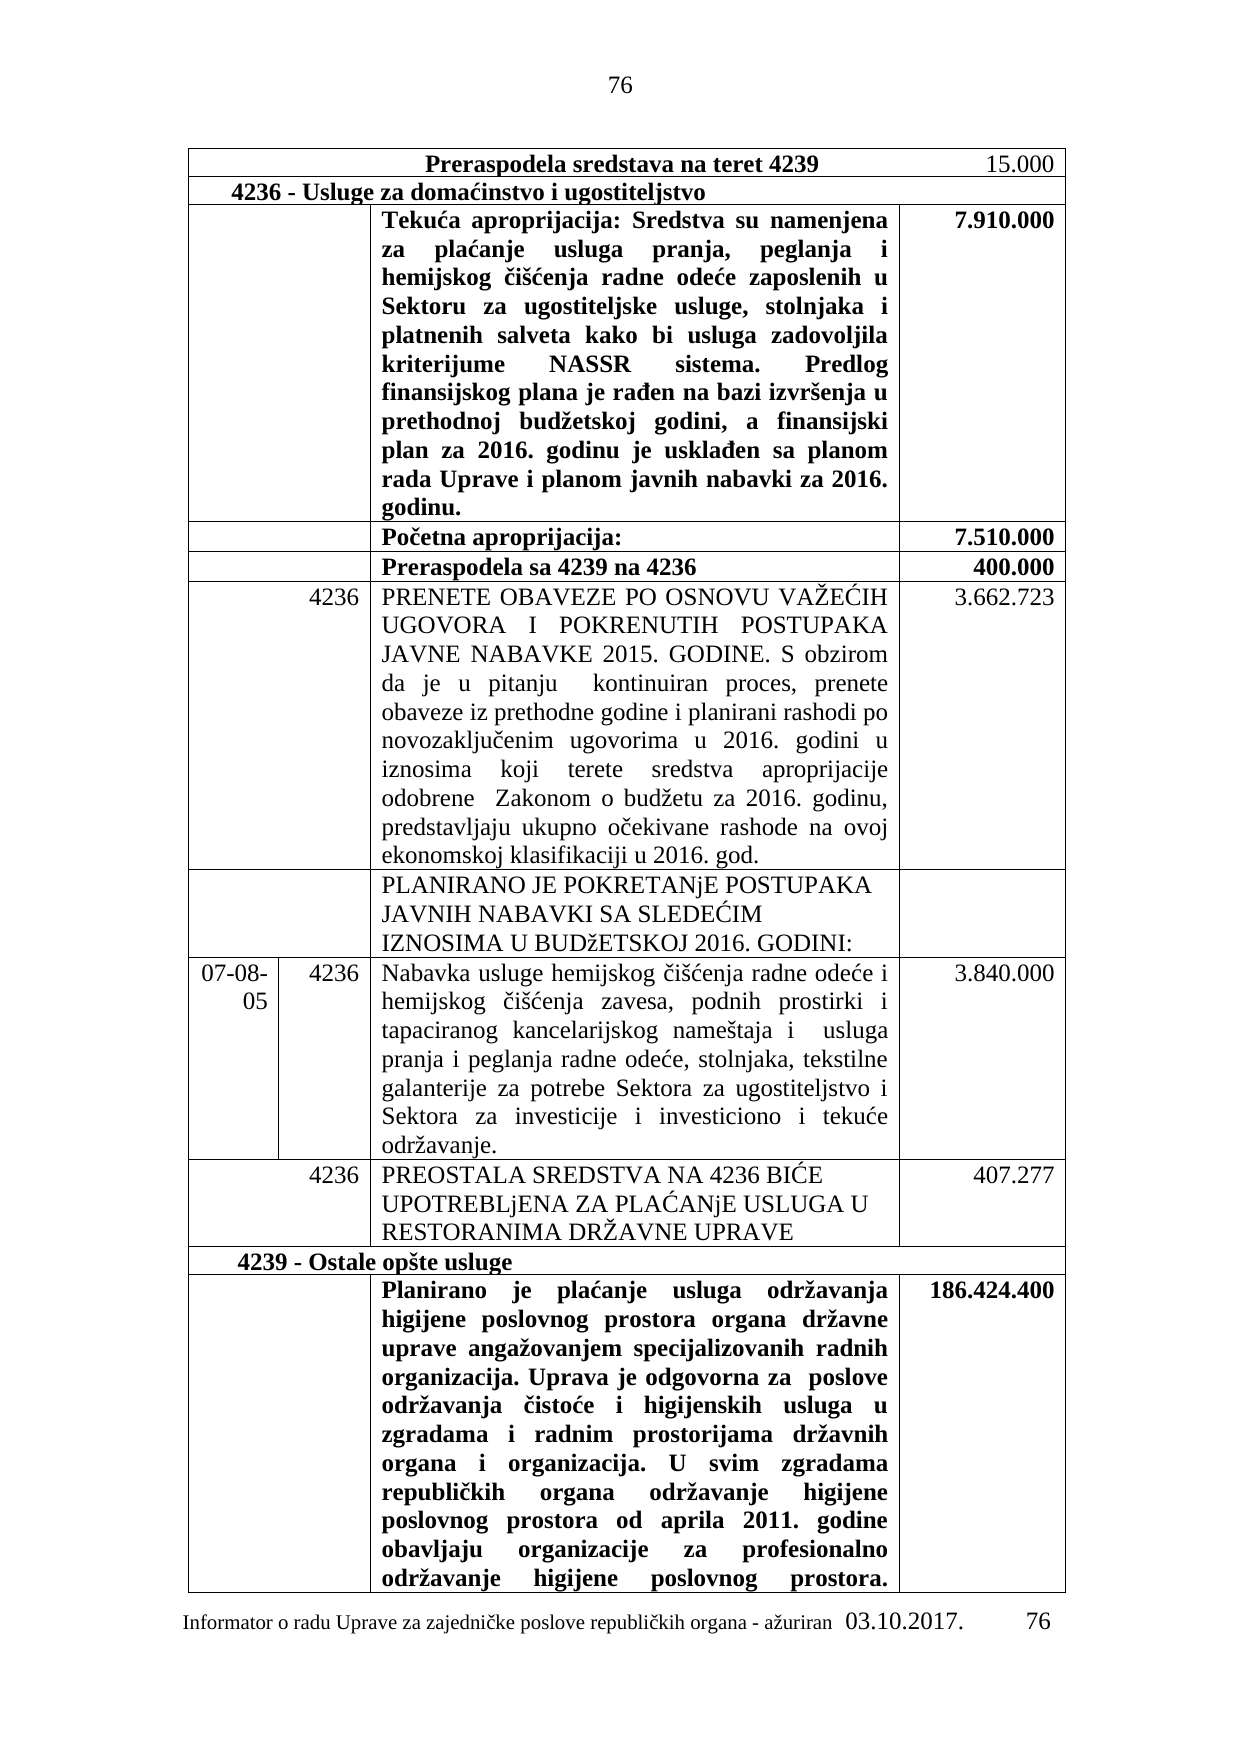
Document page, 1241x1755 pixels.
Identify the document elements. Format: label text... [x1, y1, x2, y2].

table_cell [900, 870, 1065, 957]
table_cell [189, 1275, 370, 1592]
table_cell 07-08-05 [189, 958, 278, 1159]
table_cell [189, 522, 370, 551]
table_cell Tekuća aproprijacija: Sredstva su namenjena za plaćanje usluga pranja, peglanja i hemijskog čišćenja radne odeće zaposlenih u Sektoru za ugostitelјske usluge, stolnjaka i platnenih salveta kako bi usluga zadovolјila kriterijume NASSR sistema. Predlog finansijskog plana je rađen na bazi izvršenja u prethodnoj budžetskoj godini, a finansijski plan za 2016. godinu je usklađen sa planom rada Uprave i planom javnih nabavki za 2016. godinu. [371, 205, 899, 521]
table_cell Preraspodela sa 4239 na 4236 [371, 552, 899, 581]
table_cell PLANIRANO JE POKRETANјE POSTUPAKA JAVNIH NABAVKI SA SLEDEĆIM IZNOSIMA U BUDžETSKOJ 2016. GODINI: [371, 870, 899, 957]
table_cell 407.277 [900, 1160, 1065, 1246]
table_cell 4236 [189, 582, 370, 869]
table_cell PREOSTALA SREDSTVA NA 4236 BIĆE UPOTREBLjENA ZA PLAĆANјE USLUGA U RESTORANIMA DRŽAVNE UPRAVE [371, 1160, 899, 1246]
table_cell 4236 [279, 958, 370, 1159]
table_cell Nabavka usluge hemijskog čišćenja radne odeće i hemijskog čišćenja zavesa, podnih prostirki i tapaciranog kancelarijskog nameštaja i usluga pranja i peglanja radne odeće, stolnjaka, tekstilne galanterije za potrebe Sektora za ugostitelјstvo i Sektora za investicije i investiciono i tekuće održavanje. [371, 958, 899, 1159]
table_cell Planirano je plaćanje usluga održavanja higijene poslovnog prostora organa državne uprave angažovanjem specijalizovanih radnih organizacija. Uprava je odgovorna za poslove održavanja čistoće i higijenskih usluga u zgradama i radnim prostorijama državnih organa i organizacija. U svim zgradama republičkih organa održavanje higijene poslovnog prostora od aprila 2011. godine obavlјaju organizacije za profesionalno održavanje higijene poslovnog prostora. [371, 1275, 899, 1592]
table_cell 7.910.000 [900, 205, 1065, 521]
table_cell 3.662.723 [900, 582, 1065, 869]
table_cell 4236 - Usluge za domaćinstvo i ugostitelјstvo [189, 177, 1065, 204]
table_cell Preraspodela sredstava na teret 4239 15.000 [189, 149, 1065, 176]
table_cell 186.424.400 [900, 1275, 1065, 1592]
table_cell Početna aproprijacija: [371, 522, 899, 551]
table_cell [189, 205, 370, 521]
table_cell 4239 - Ostale opšte usluge [189, 1247, 1065, 1274]
table_cell [189, 552, 370, 581]
table_cell [189, 870, 370, 957]
table_cell 400.000 [900, 552, 1065, 581]
table_cell 7.510.000 [900, 522, 1065, 551]
table_cell 4236 [189, 1160, 370, 1246]
table_cell PRENETE OBAVEZE PO OSNOVU VAŽEĆIH UGOVORA I POKRENUTIH POSTUPAKA JAVNE NABAVKE 2015. GODINE. S obzirom da je u pitanju kontinuiran proces, prenete obaveze iz prethodne godine i planirani rashodi po novozaklјučenim ugovorima u 2016. godini u iznosima koji terete sredstva aproprijacije odobrene Zakonom o budžetu za 2016. godinu, predstavlјaju ukupno očekivane rashode na ovoj ekonomskoj klasifikaciji u 2016. god. [371, 582, 899, 869]
table_cell 3.840.000 [900, 958, 1065, 1159]
